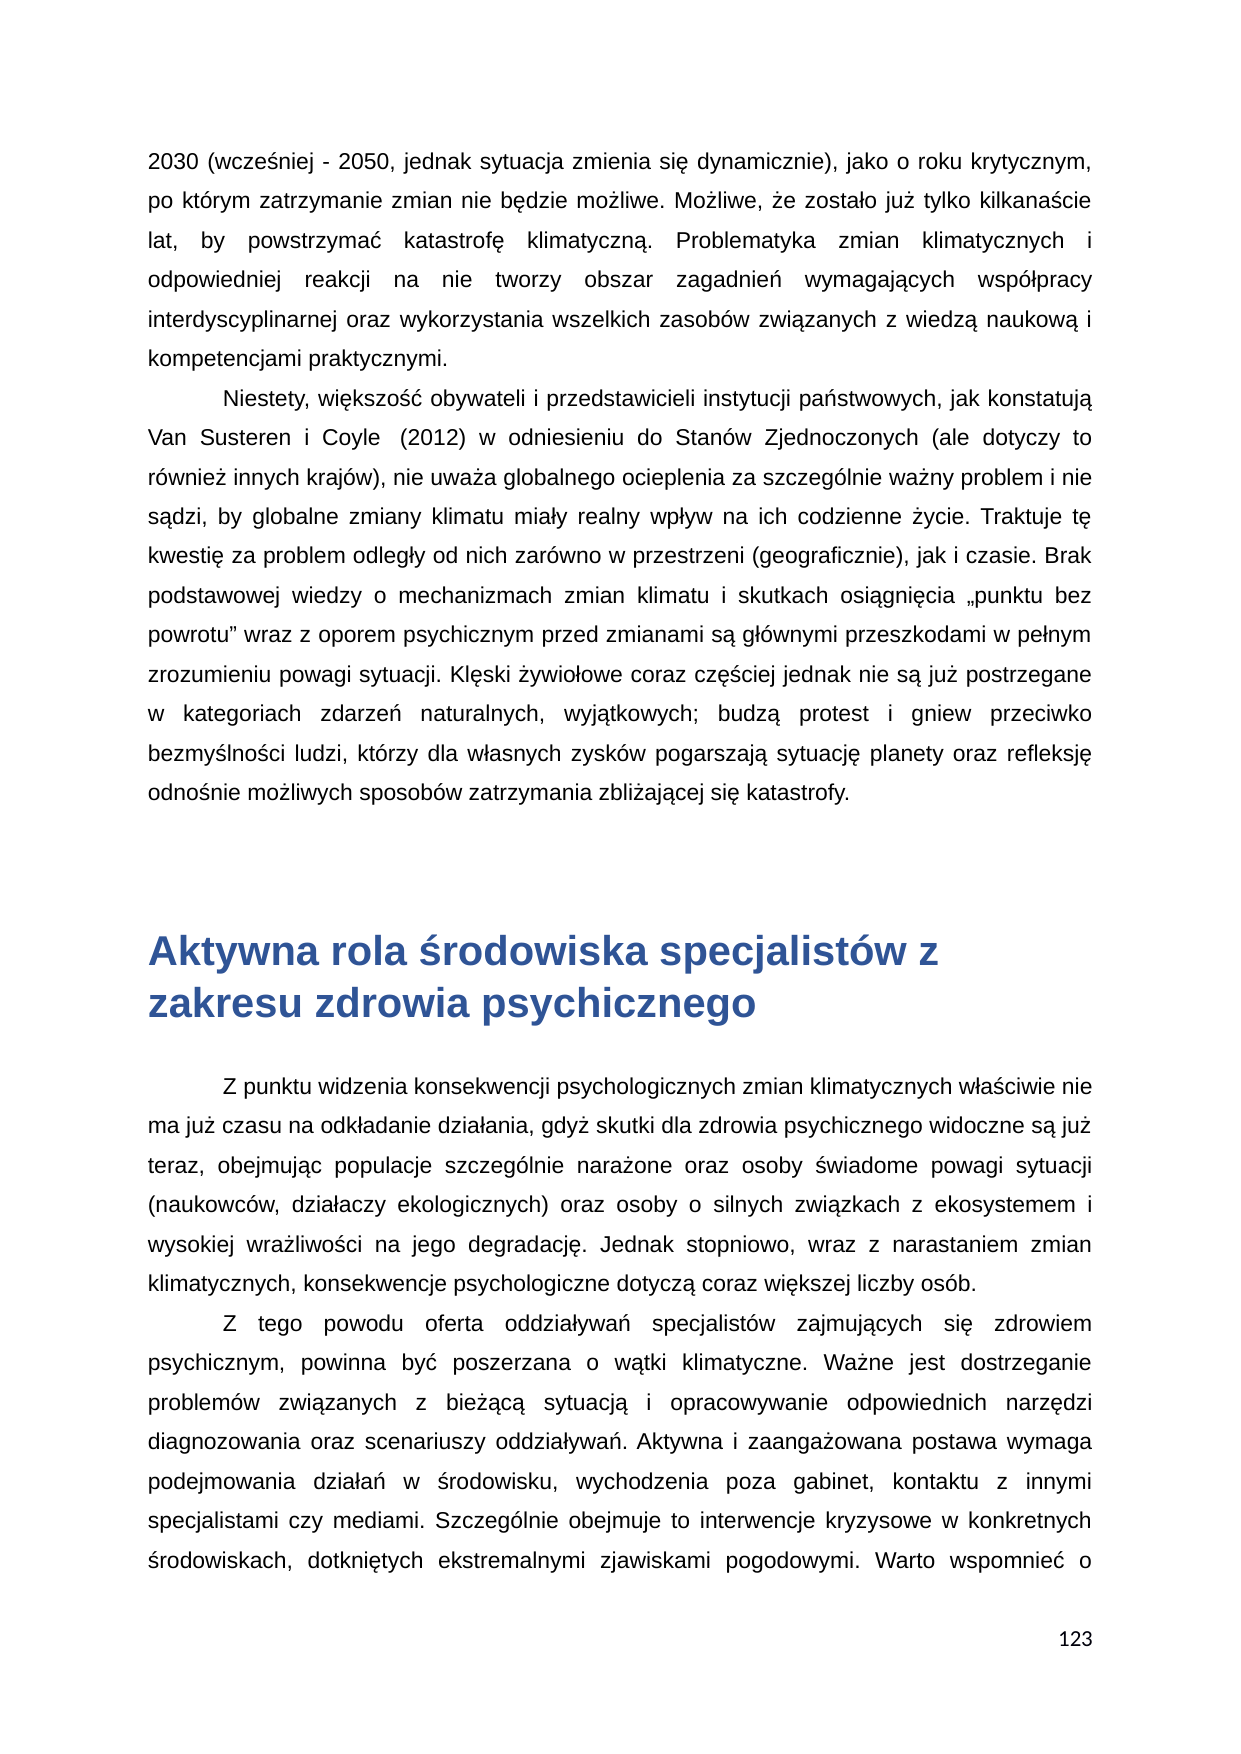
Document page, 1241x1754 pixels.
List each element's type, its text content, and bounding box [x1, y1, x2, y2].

text Z punktu widzenia konsekwencji psychologicznych zmian klimatycznych właściwie nie ma już czasu na odkładanie działania, gdyż skutki dla zdrowia psychicznego widoczne są już teraz, obejmując populacje szczególnie narażone oraz osoby świadome powagi sytuacji (naukowców, działaczy ekologicznych) oraz osoby o silnych związkach z ekosystemem i wysokiej wrażliwości na jego degradację. Jednak stopniowo, wraz z narastaniem zmian klimatycznych, konsekwencje psychologiczne dotyczą coraz większej liczby osób. [148, 1073, 1093, 1297]
text Niestety, większość obywateli i przedstawicieli instytucji państwowych, jak konstatują Van Susteren i Coyle (2012) w odniesieniu do Stanów Zjednoczonych (ale dotyczy to również innych krajów), nie uważa globalnego ocieplenia za szczególnie ważny problem i nie sądzi, by ​​globalne zmiany klimatu miały realny wpływ na ich codzienne życie. Traktuje tę kwestię za problem odległy od nich zarówno w przestrzeni (geograficznie), jak i czasie. Brak podstawowej wiedzy o mechanizmach zmian klimatu i skutkach osiągnięcia „punktu bez powrotu” wraz z oporem psychicznym przed zmianami są głównymi przeszkodami w pełnym zrozumieniu powagi sytuacji. Klęski żywiołowe coraz częściej jednak nie są już postrzegane w kategoriach zdarzeń naturalnych, wyjątkowych; budzą protest i gniew przeciwko bezmyślności ludzi, którzy dla własnych zysków pogarszają sytuację planety oraz refleksję odnośnie możliwych sposobów zatrzymania zbliżającej się katastrofy. [148, 384, 1093, 806]
text Z tego powodu oferta oddziaływań specjalistów zajmujących się zdrowiem psychicznym, powinna być poszerzana o wątki klimatyczne. Ważne jest dostrzeganie problemów związanych z bieżącą sytuacją i opracowywanie odpowiednich narzędzi diagnozowania oraz scenariuszy oddziaływań. Aktywna i zaangażowana postawa wymaga podejmowania działań w środowisku, wychodzenia poza gabinet, kontaktu z innymi specjalistami czy mediami. Szczególnie obejmuje to interwencje kryzysowe w konkretnych środowiskach, dotkniętych ekstremalnymi zjawiskami pogodowymi. Warto wspomnieć o [148, 1310, 1093, 1573]
text 2030 (wcześniej - 2050, jednak sytuacja zmienia się dynamicznie), jako o roku krytycznym, po którym zatrzymanie zmian nie będzie możliwe. Możliwe, że zostało już tylko kilkanaście lat, by powstrzymać katastrofę klimatyczną. Problematyka zmian klimatycznych i odpowiedniej reakcji na nie tworzy obszar zagadnień wymagających współpracy interdyscyplinarnej oraz wykorzystania wszelkich zasobów związanych z wiedzą naukową i kompetencjami praktycznymi. [148, 148, 1093, 371]
subtitle Aktywna rola środowiska specjalistów z zakresu zdrowia psychicznego [148, 926, 1093, 1026]
